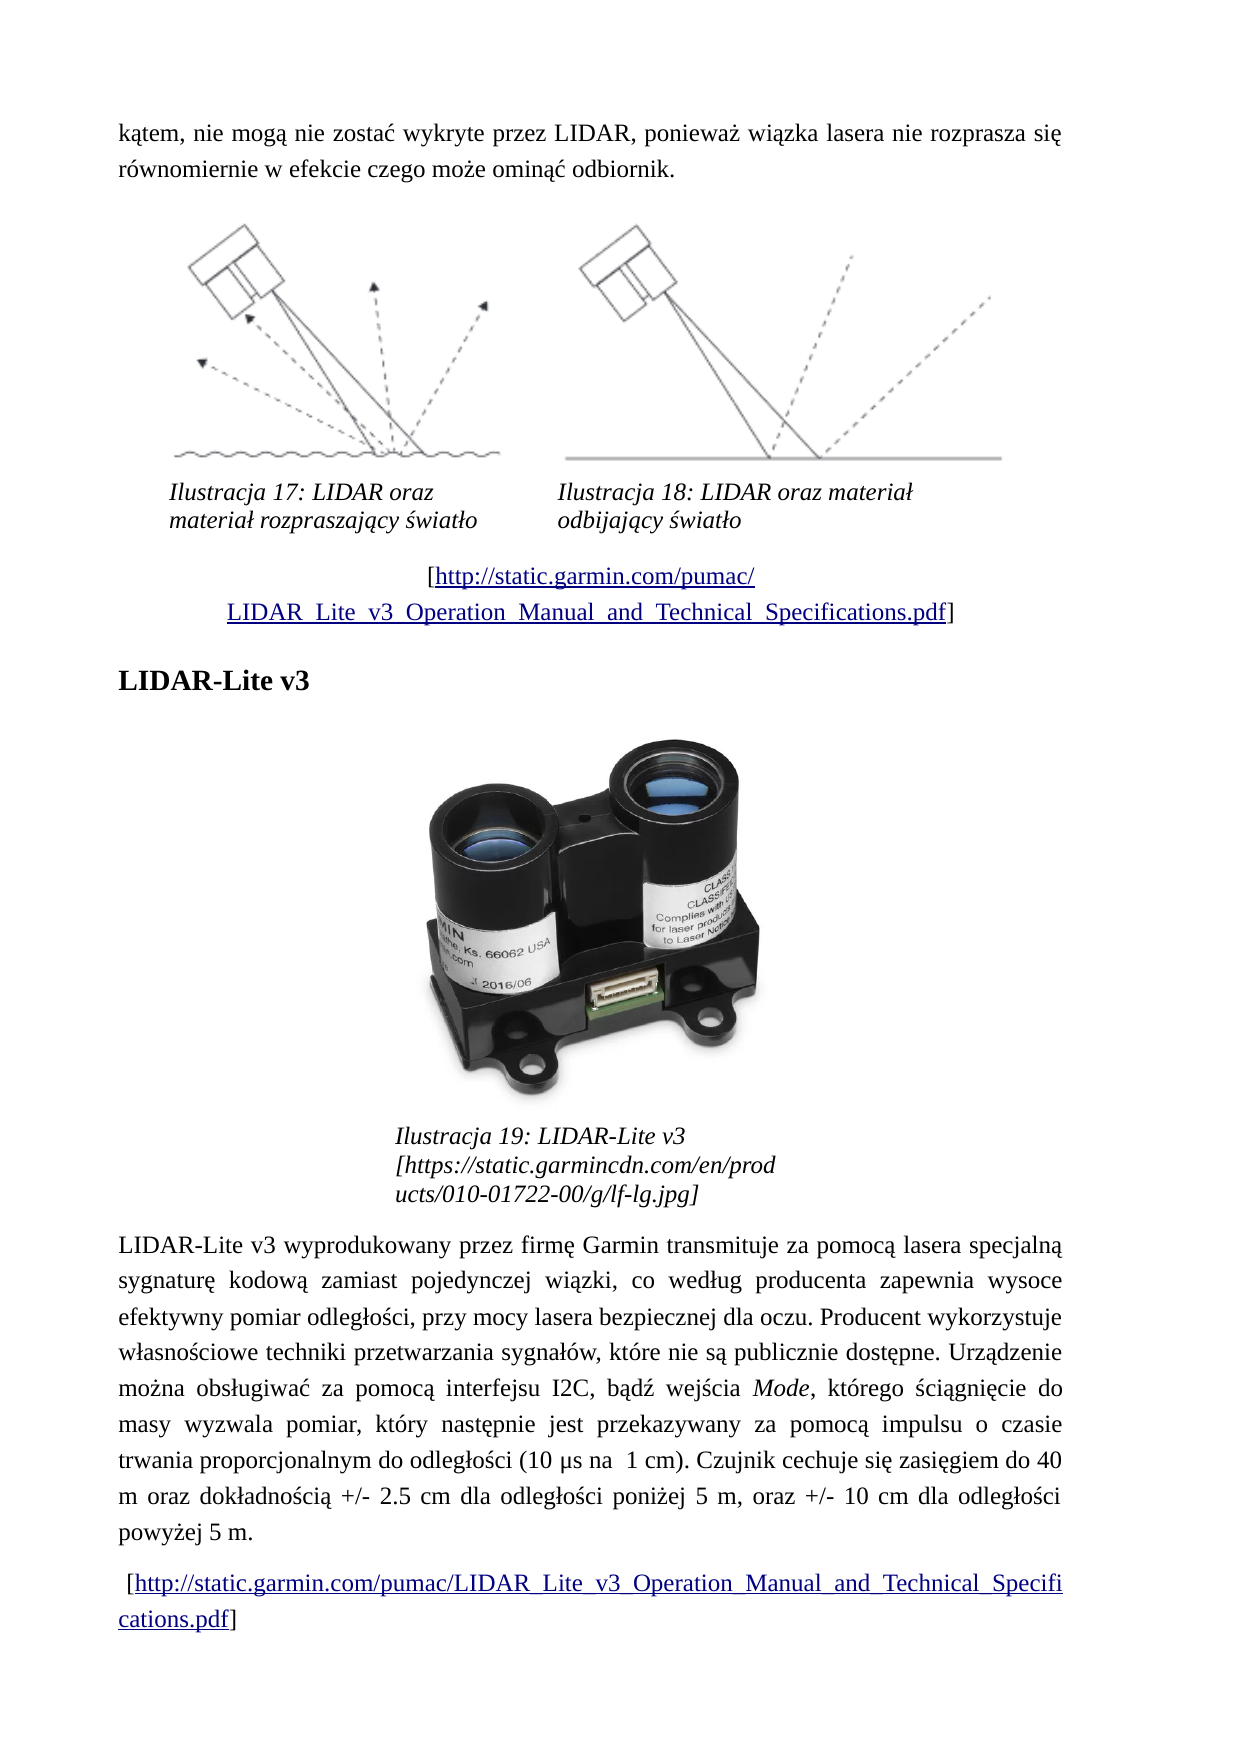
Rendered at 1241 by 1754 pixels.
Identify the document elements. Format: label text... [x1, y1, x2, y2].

picture [394, 721, 787, 1116]
text kątem, nie mogą nie zostać wykryte przez LIDAR, ponieważ wiązka lasera nie rozprasza się równomiernie w efekcie czego może ominąć odbiornik. [118, 118, 1063, 183]
picture [557, 217, 1013, 472]
text [http://static.garmin.com/pumac/LIDAR_Lite_v3_Operation_Manual_and_Technical_Specifications.pdf] [118, 561, 1063, 626]
text [http://static.garmin.com/pumac/LIDAR_Lite_v3_Operation_Manual_and_Technical_Specifications.pdf] [118, 1568, 1063, 1633]
text LIDAR-Lite v3 wyprodukowany przez firmę Garmin transmituje za pomocą lasera specjalną sygnaturę kodową zamiast pojedynczej wiązki, co według producenta zapewnia wysoce efektywny pomiar odległości, przy mocy lasera bezpiecznej dla oczu. Producent wykorzystuje własnościowe techniki przetwarzania sygnałów, które nie są publicznie dostępne. Urządzenie można obsługiwać za pomocą interfejsu I2C, bądź wejścia Mode, którego ściągnięcie do masy wyzwala pomiar, który następnie jest przekazywany za pomocą impulsu o czasie trwania proporcjonalnym do odległości (10 μs na 1 cm). Czujnik cechuje się zasięgiem do 40 m oraz dokładnością +/- 2.5 cm dla odległości poniżej 5 m, oraz +/- 10 cm dla odległości powyżej 5 m. [118, 1230, 1063, 1546]
text Ilustracja 19: LIDAR-Lite v3 [https://static.garmincdn.com/en/products/010-01722-00/g/lf-lg.jpg] [395, 1116, 786, 1208]
subtitle LIDAR-Lite v3 [118, 663, 1063, 696]
picture [168, 219, 520, 472]
text Ilustracja 18: LIDAR oraz materiał odbijający światło [557, 472, 1012, 534]
text Ilustracja 17: LIDAR oraz materiał rozpraszający światło [169, 472, 520, 534]
